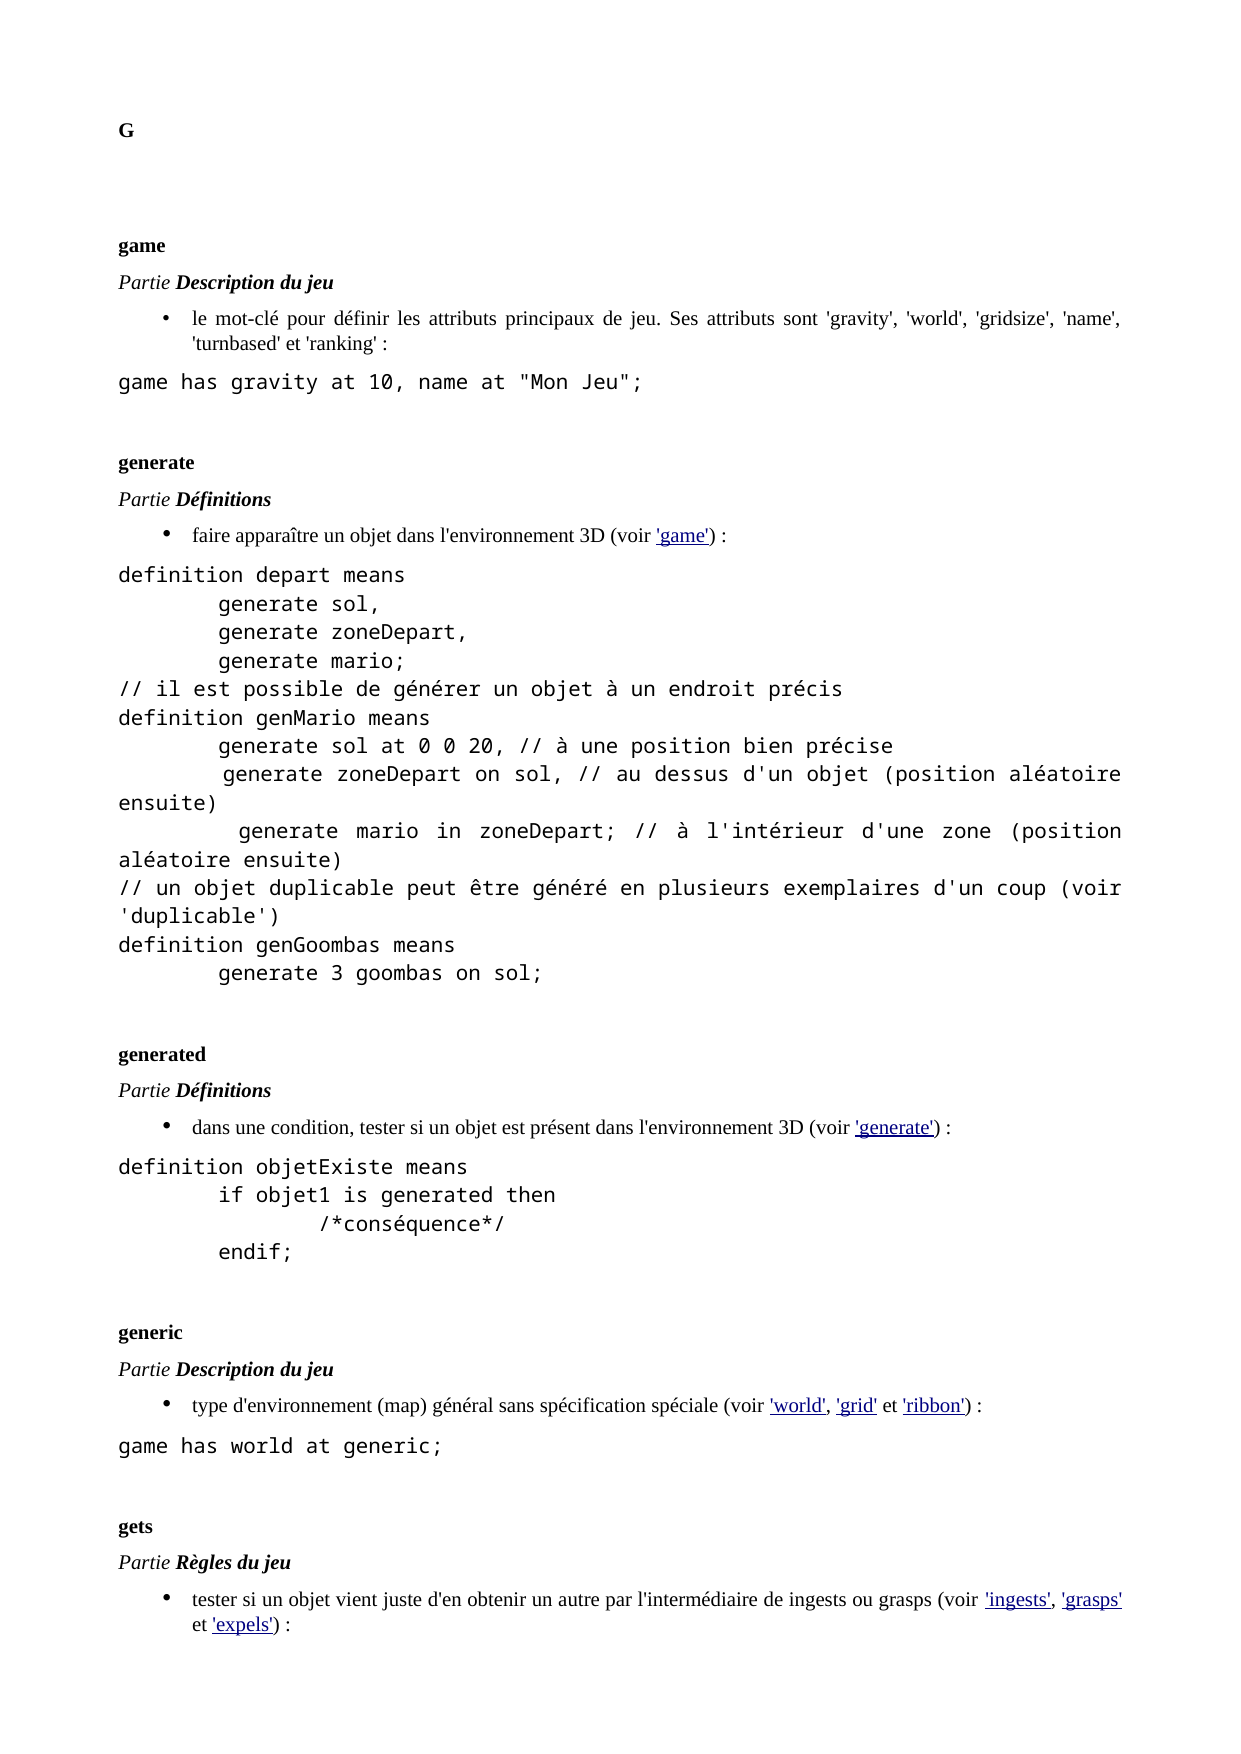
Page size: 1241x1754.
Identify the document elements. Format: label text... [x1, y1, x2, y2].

list type d'environnement (map) général sans spécification spéciale (voir 'world', 'grid' et 'ribbon') : [162, 1393, 1122, 1418]
text generate mario; [118, 646, 1122, 674]
text Partie Définitions [118, 1078, 1122, 1102]
text // un objet duplicable peut être généré en plusieurs exemplaires d'un coup (voir 'duplicable') [118, 873, 1122, 930]
subtitle game [118, 233, 1122, 257]
list le mot-clé pour définir les attributs principaux de jeu. Ses attributs sont 'gravity', 'world', 'gridsize', 'name', 'turnbased' et 'ranking' : [162, 306, 1122, 354]
text Partie Règles du jeu [118, 1550, 1122, 1574]
subtitle gets [118, 1514, 1122, 1538]
subtitle generate [118, 450, 1122, 474]
text generate sol, [118, 589, 1122, 617]
text generate zoneDepart, [118, 617, 1122, 646]
list dans une condition, tester si un objet est présent dans l'environnement 3D (voir 'generate') : [162, 1114, 1122, 1139]
text generate 3 goombas on sol; [118, 958, 1122, 987]
text if objet1 is generated then [118, 1180, 1122, 1209]
text endif; [118, 1237, 1122, 1266]
text generate zoneDepart on sol, // au dessus d'un objet (position aléatoire ensuite) [118, 759, 1122, 816]
text /*conséquence*/ [118, 1209, 1122, 1237]
text generate mario in zoneDepart; // à l'intérieur d'une zone (position aléatoire ensuite) [118, 816, 1122, 873]
text Partie Description du jeu [118, 1357, 1122, 1381]
subtitle generated [118, 1041, 1122, 1066]
text // il est possible de générer un objet à un endroit précis [118, 674, 1122, 703]
text definition objetExiste means [118, 1152, 1122, 1180]
text definition genGoombas means [118, 930, 1122, 958]
subtitle generic [118, 1320, 1122, 1344]
text Partie Définitions [118, 486, 1122, 511]
list faire apparaître un objet dans l'environnement 3D (voir 'game') : [162, 523, 1122, 548]
text definition genMario means [118, 703, 1122, 731]
text definition depart means [118, 560, 1122, 589]
text generate sol at 0 0 20, // à une position bien précise [118, 731, 1122, 759]
list tester si un objet vient juste d'en obtenir un autre par l'intermédiaire de ingests ou grasps (voir 'ingests', 'grasps' et 'expels') : [162, 1587, 1122, 1636]
text game has gravity at 10, name at "Mon Jeu"; [118, 367, 1122, 395]
text Partie Description du jeu [118, 270, 1122, 294]
subtitle G [118, 118, 1122, 142]
text game has world at generic; [118, 1431, 1122, 1459]
